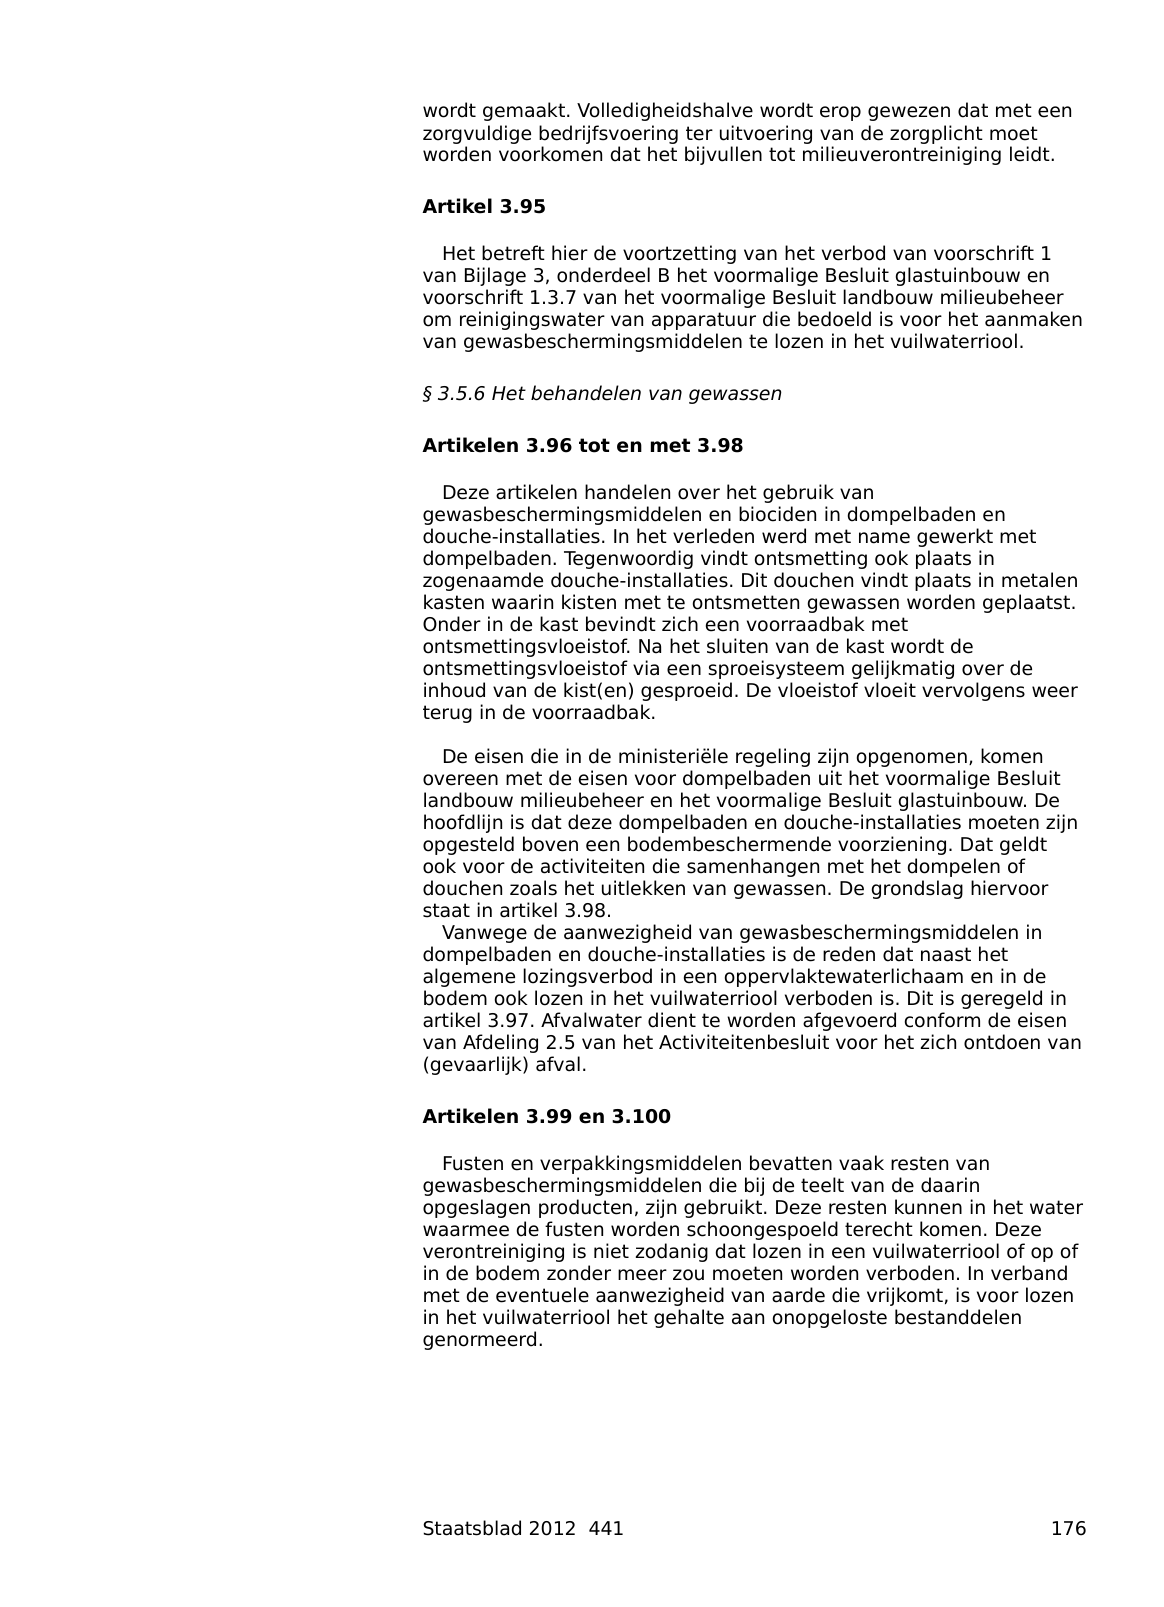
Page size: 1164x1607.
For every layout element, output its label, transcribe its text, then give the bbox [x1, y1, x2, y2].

subtitle Artikelen 3.99 en 3.100 [422, 1106, 1087, 1128]
text Fusten en verpakkingsmiddelen bevatten vaak resten van gewasbeschermingsmiddelen die bij de teelt van de daarin opgeslagen producten, zijn gebruikt. Deze resten kunnen in het water waarmee de fusten worden schoongespoeld terecht komen. Deze verontreiniging is niet zodanig dat lozen in een vuilwaterriool of op of in de bodem zonder meer zou moeten worden verboden. In verband met de eventuele aanwezigheid van aarde die vrijkomt, is voor lozen in het vuilwaterriool het gehalte aan onopgeloste bestanddelen genormeerd. [422, 1153, 1087, 1351]
text Vanwege de aanwezigheid van gewasbeschermingsmiddelen in dompelbaden en douche-installaties is de reden dat naast het algemene lozingsverbod in een oppervlaktewaterlichaam en in de bodem ook lozen in het vuilwaterriool verboden is. Dit is geregeld in artikel 3.97. Afvalwater dient te worden afgevoerd conform de eisen van Afdeling 2.5 van het Activiteitenbesluit voor het zich ontdoen van (gevaarlijk) afval. [422, 922, 1087, 1076]
subtitle Artikel 3.95 [422, 196, 1087, 218]
text Deze artikelen handelen over het gebruik van gewasbeschermingsmiddelen en biociden in dompelbaden en douche-installaties. In het verleden werd met name gewerkt met dompelbaden. Tegenwoordig vindt ontsmetting ook plaats in zogenaamde douche-installaties. Dit douchen vindt plaats in metalen kasten waarin kisten met te ontsmetten gewassen worden geplaatst. Onder in de kast bevindt zich een voorraadbak met ontsmettingsvloeistof. Na het sluiten van de kast wordt de ontsmettingsvloeistof via een sproeisysteem gelijkmatig over de inhoud van de kist(en) gesproeid. De vloeistof vloeit vervolgens weer terug in de voorraadbak. [422, 482, 1087, 724]
text De eisen die in de ministeriële regeling zijn opgenomen, komen overeen met de eisen voor dompelbaden uit het voormalige Besluit landbouw milieubeheer en het voormalige Besluit glastuinbouw. De hoofdlijn is dat deze dompelbaden en douche-installaties moeten zijn opgesteld boven een bodembeschermende voorziening. Dat geldt ook voor de activiteiten die samenhangen met het dompelen of douchen zoals het uitlekken van gewassen. De grondslag hiervoor staat in artikel 3.98. [422, 746, 1087, 922]
text Het betreft hier de voortzetting van het verbod van voorschrift 1 van Bijlage 3, onderdeel B het voormalige Besluit glastuinbouw en voorschrift 1.3.7 van het voormalige Besluit landbouw milieubeheer om reinigingswater van apparatuur die bedoeld is voor het aanmaken van gewasbeschermingsmiddelen te lozen in het vuilwaterriool. [422, 243, 1087, 353]
subtitle Artikelen 3.96 tot en met 3.98 [422, 435, 1087, 457]
subtitle § 3.5.6 Het behandelen van gewassen [422, 383, 1087, 405]
text wordt gemaakt. Volledigheidshalve wordt erop gewezen dat met een zorgvuldige bedrijfsvoering ter uitvoering van de zorgplicht moet worden voorkomen dat het bijvullen tot milieuverontreiniging leidt. [422, 100, 1087, 166]
